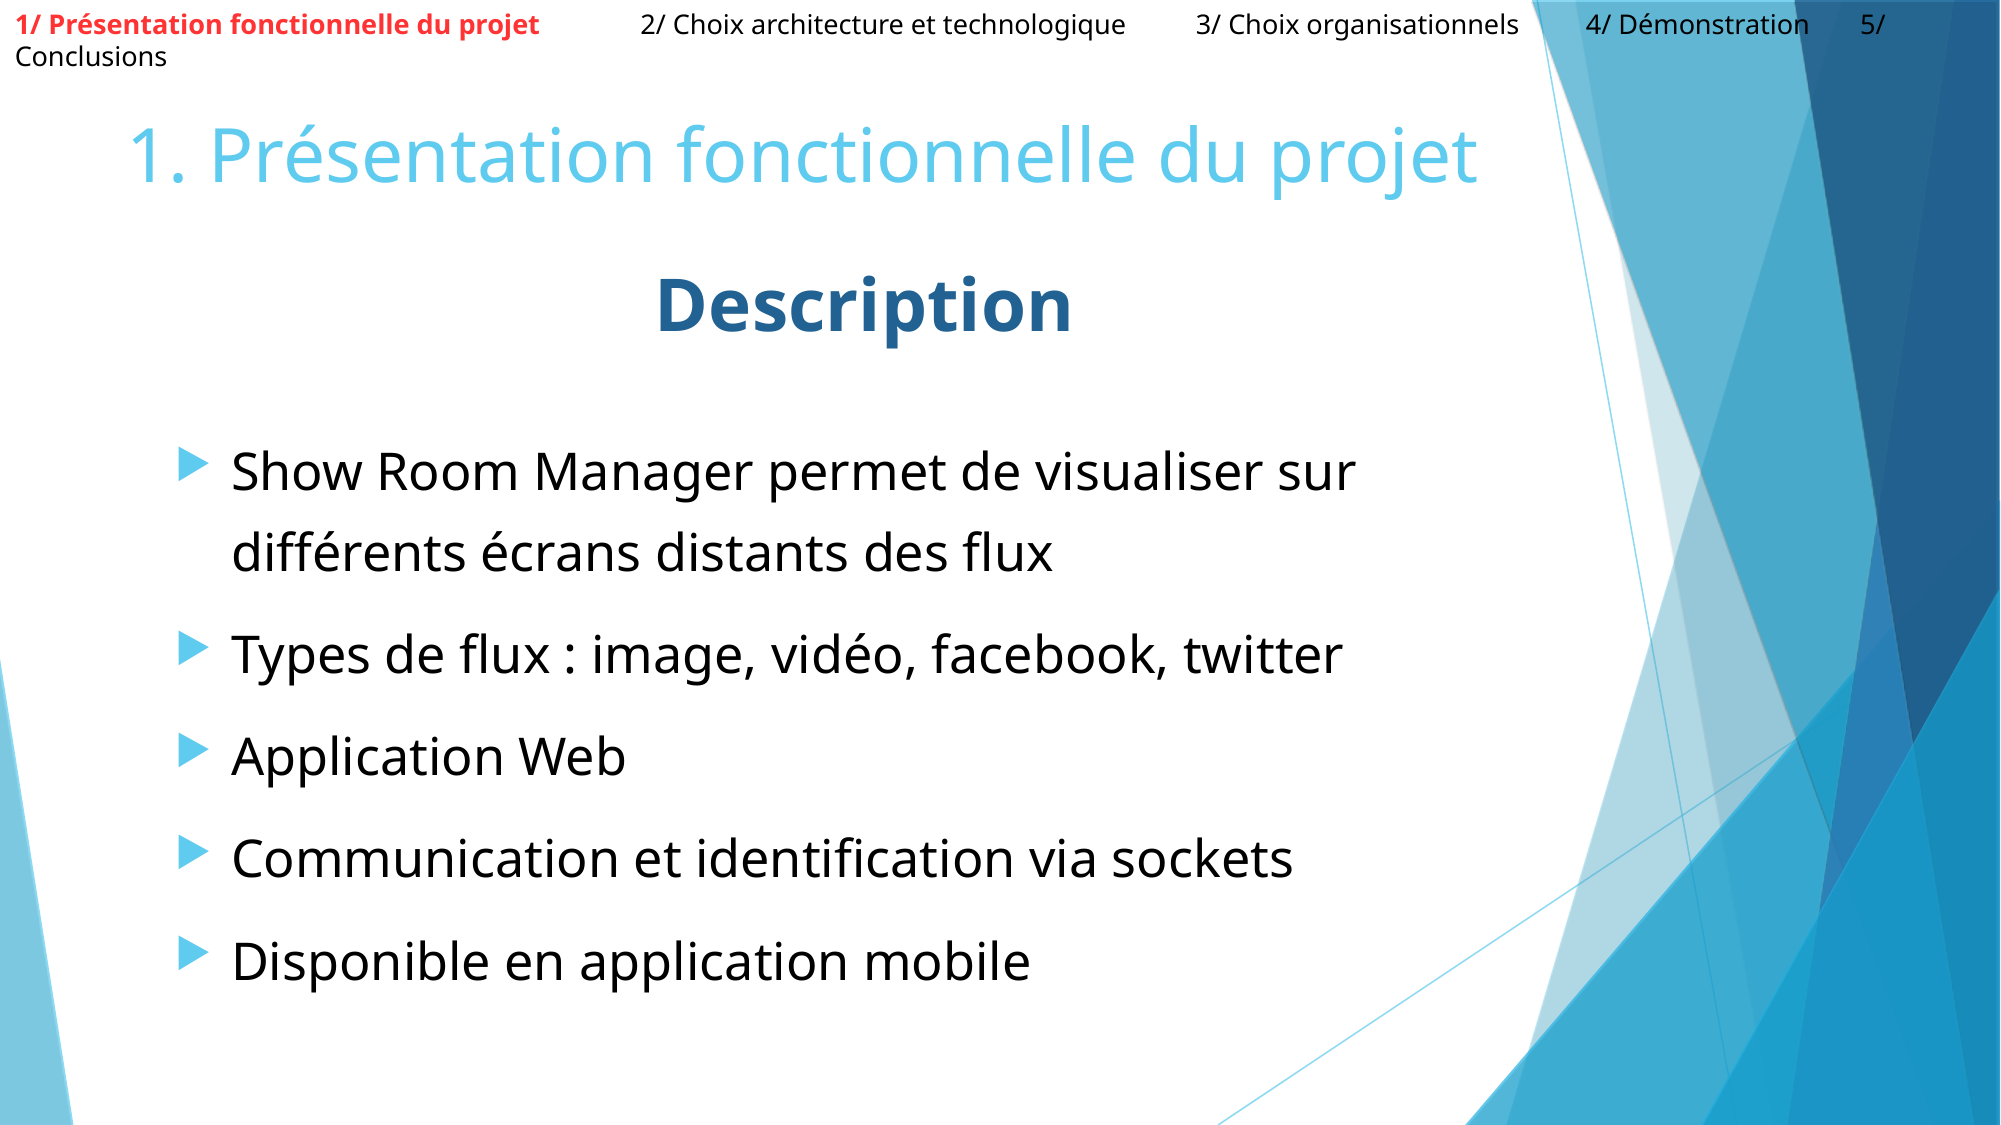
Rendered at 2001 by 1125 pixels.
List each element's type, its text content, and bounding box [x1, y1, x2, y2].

title 1. Présentation fonctionnelle du projet [111, 99, 1522, 210]
text_box 1/ Présentation fonctionnelle du projet 2/ Choix architecture et technologique 3/ Choix organisationnels 4/ Démonstration 5/ Conclusions [0, 0, 2000, 80]
list Description Show Room Manager permet de visualiser sur différents écrans distants des flux Types de flux : image, vidéo, facebook, twitter Application Web Communication et identification via sockets Disponible en application mobile [159, 250, 1570, 1125]
